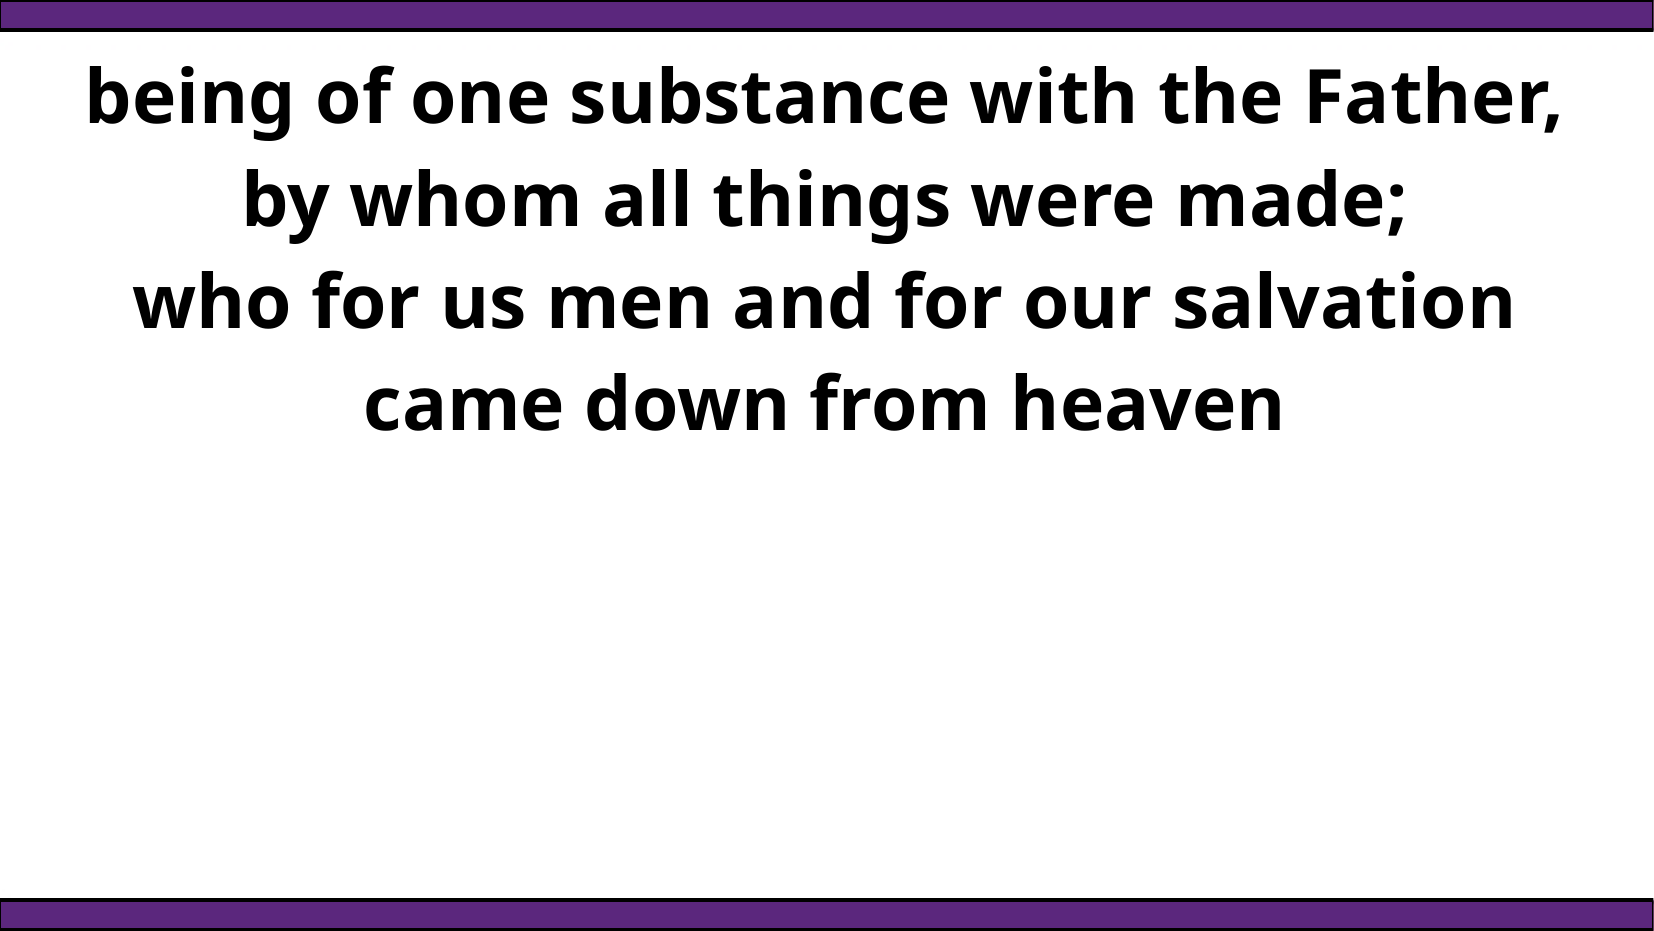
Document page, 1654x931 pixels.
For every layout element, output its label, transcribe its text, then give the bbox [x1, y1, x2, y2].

picture [0, 31, 1654, 900]
text_box [0, 0, 1654, 31]
text_box [0, 900, 1654, 931]
text_box being of one substance with the Father, by whom all things were made; who for us men and for our salvation came down from heaven [60, 36, 1591, 451]
